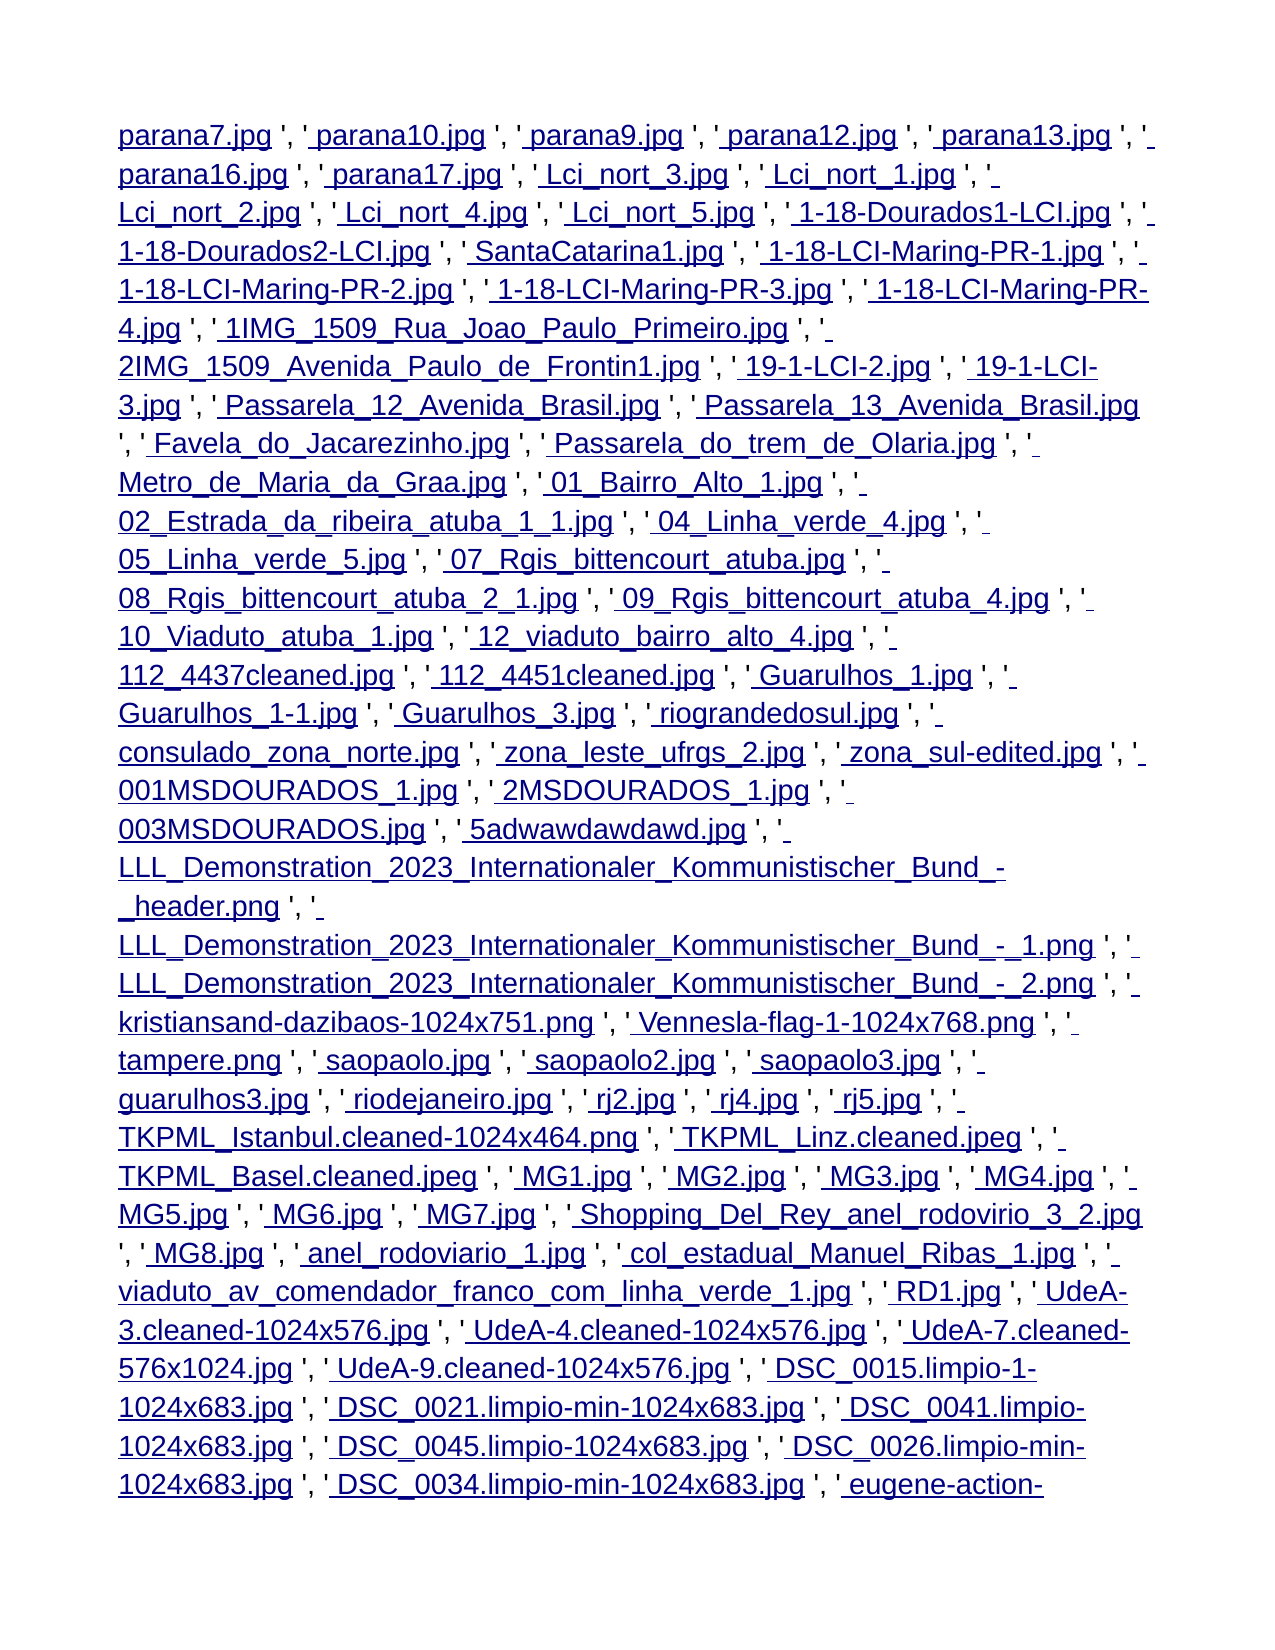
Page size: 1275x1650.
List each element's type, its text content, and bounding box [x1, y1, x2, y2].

text parana7.jpg ', ' parana10.jpg ', ' parana9.jpg ', ' parana12.jpg ', ' parana13.jpg ', ' parana16.jpg ', ' parana17.jpg ', ' Lci_nort_3.jpg ', ' Lci_nort_1.jpg ', ' Lci_nort_2.jpg ', ' Lci_nort_4.jpg ', ' Lci_nort_5.jpg ', ' 1-18-Dourados1-LCI.jpg ', ' 1-18-Dourados2-LCI.jpg ', ' SantaCatarina1.jpg ', ' 1-18-LCI-Maring-PR-1.jpg ', ' 1-18-LCI-Maring-PR-2.jpg ', ' 1-18-LCI-Maring-PR-3.jpg ', ' 1-18-LCI-Maring-PR-4.jpg ', ' 1IMG_1509_Rua_Joao_Paulo_Primeiro.jpg ', ' 2IMG_1509_Avenida_Paulo_de_Frontin1.jpg ', ' 19-1-LCI-2.jpg ', ' 19-1-LCI-3.jpg ', ' Passarela_12_Avenida_Brasil.jpg ', ' Passarela_13_Avenida_Brasil.jpg ', ' Favela_do_Jacarezinho.jpg ', ' Passarela_do_trem_de_Olaria.jpg ', ' Metro_de_Maria_da_Graa.jpg ', ' 01_Bairro_Alto_1.jpg ', ' 02_Estrada_da_ribeira_atuba_1_1.jpg ', ' 04_Linha_verde_4.jpg ', ' 05_Linha_verde_5.jpg ', ' 07_Rgis_bittencourt_atuba.jpg ', ' 08_Rgis_bittencourt_atuba_2_1.jpg ', ' 09_Rgis_bittencourt_atuba_4.jpg ', ' 10_Viaduto_atuba_1.jpg ', ' 12_viaduto_bairro_alto_4.jpg ', ' 112_4437cleaned.jpg ', ' 112_4451cleaned.jpg ', ' Guarulhos_1.jpg ', ' Guarulhos_1-1.jpg ', ' Guarulhos_3.jpg ', ' riograndedosul.jpg ', ' consulado_zona_norte.jpg ', ' zona_leste_ufrgs_2.jpg ', ' zona_sul-edited.jpg ', ' 001MSDOURADOS_1.jpg ', ' 2MSDOURADOS_1.jpg ', ' 003MSDOURADOS.jpg ', ' 5adwawdawdawd.jpg ', ' LLL_Demonstration_2023_Internationaler_Kommunistischer_Bund_-_header.png ', ' LLL_Demonstration_2023_Internationaler_Kommunistischer_Bund_-_1.png ', ' LLL_Demonstration_2023_Internationaler_Kommunistischer_Bund_-_2.png ', ' kristiansand-dazibaos-1024x751.png ', ' Vennesla-flag-1-1024x768.png ', ' tampere.png ', ' saopaolo.jpg ', ' saopaolo2.jpg ', ' saopaolo3.jpg ', ' guarulhos3.jpg ', ' riodejaneiro.jpg ', ' rj2.jpg ', ' rj4.jpg ', ' rj5.jpg ', ' TKPML_Istanbul.cleaned-1024x464.png ', ' TKPML_Linz.cleaned.jpeg ', ' TKPML_Basel.cleaned.jpeg ', ' MG1.jpg ', ' MG2.jpg ', ' MG3.jpg ', ' MG4.jpg ', ' MG5.jpg ', ' MG6.jpg ', ' MG7.jpg ', ' Shopping_Del_Rey_anel_rodovirio_3_2.jpg ', ' MG8.jpg ', ' anel_rodoviario_1.jpg ', ' col_estadual_Manuel_Ribas_1.jpg ', ' viaduto_av_comendador_franco_com_linha_verde_1.jpg ', ' RD1.jpg ', ' UdeA-3.cleaned-1024x576.jpg ', ' UdeA-4.cleaned-1024x576.jpg ', ' UdeA-7.cleaned-576x1024.jpg ', ' UdeA-9.cleaned-1024x576.jpg ', ' DSC_0015.limpio-1-1024x683.jpg ', ' DSC_0021.limpio-min-1024x683.jpg ', ' DSC_0041.limpio-1024x683.jpg ', ' DSC_0045.limpio-1024x683.jpg ', ' DSC_0026.limpio-min-1024x683.jpg ', ' DSC_0034.limpio-min-1024x683.jpg ', ' eugene-action- [118, 118, 1157, 1501]
